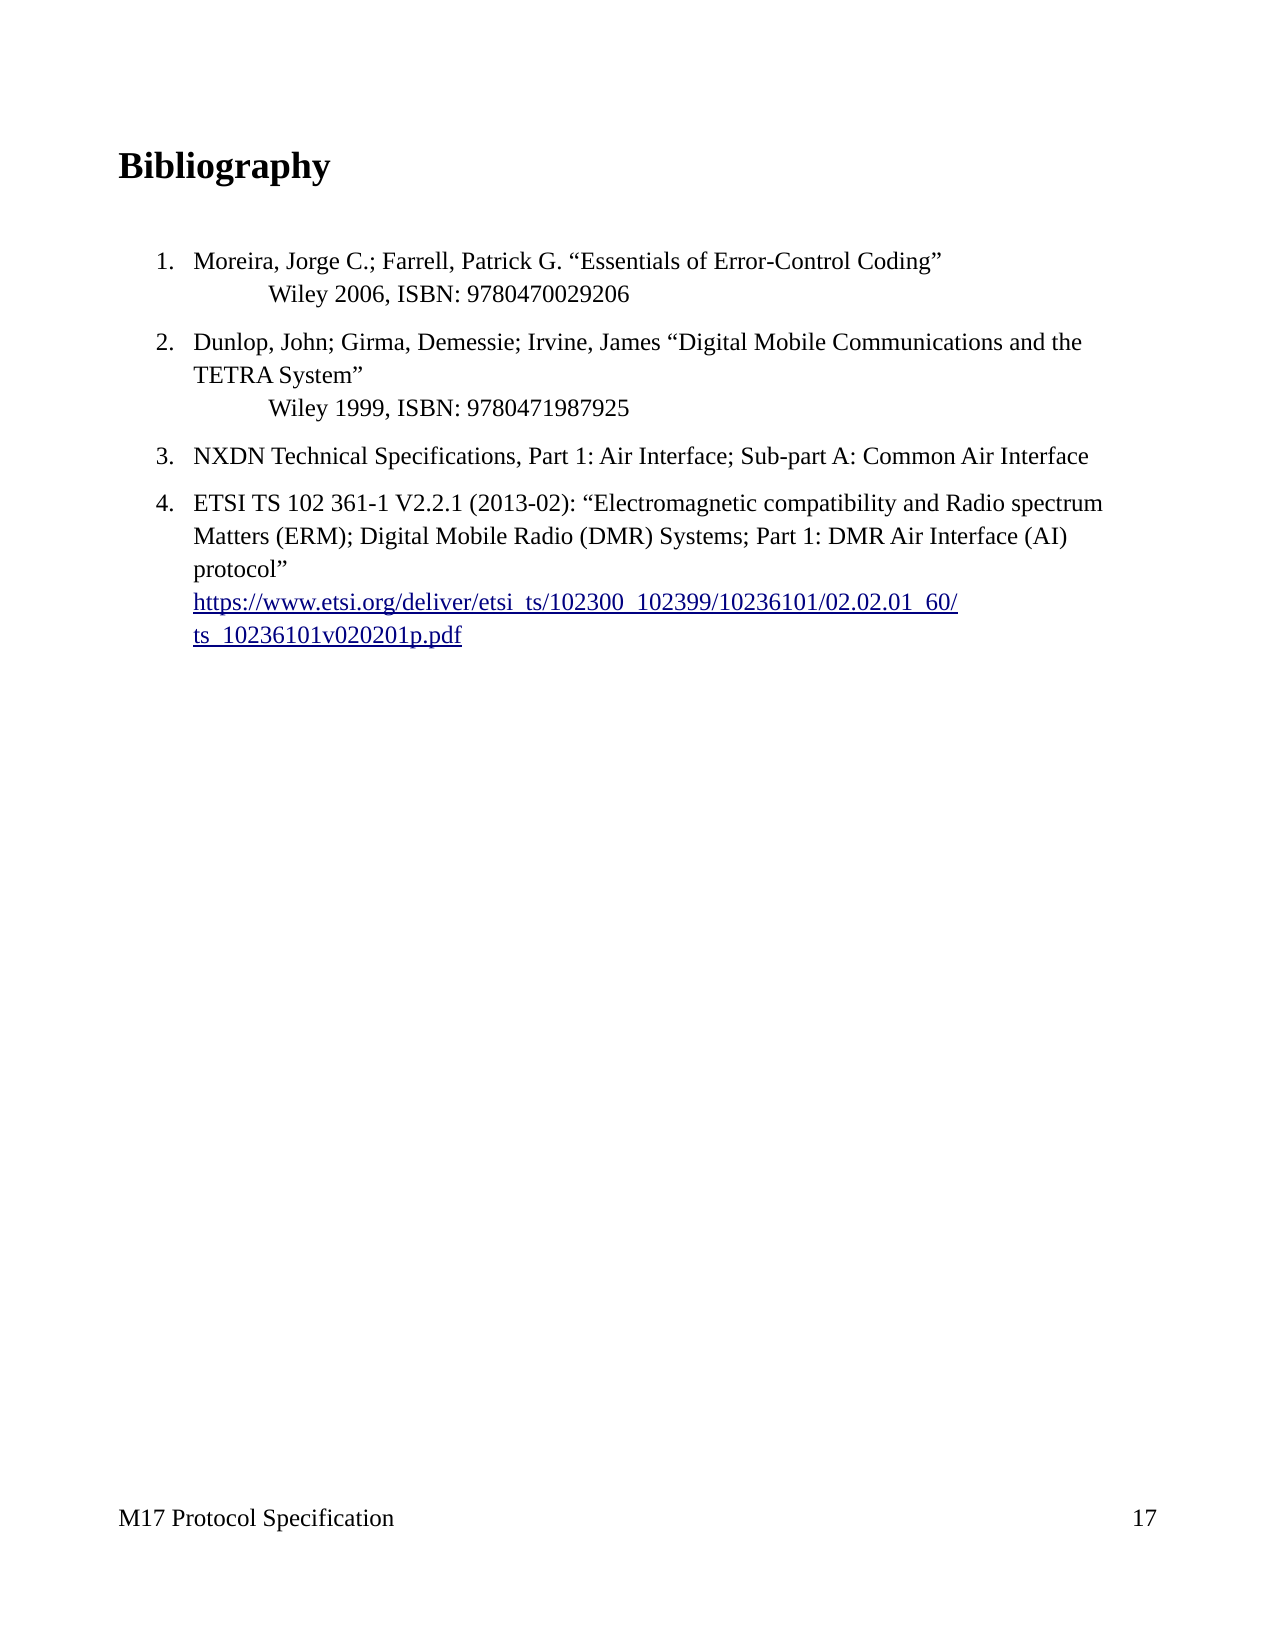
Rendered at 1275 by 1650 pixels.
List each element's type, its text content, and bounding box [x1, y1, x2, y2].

list NXDN Technical Specifications, Part 1: Air Interface; Sub-part A: Common Air Interface [156, 441, 1157, 469]
list Dunlop, John; Girma, Demessie; Irvine, James “Digital Mobile Communications and the TETRA System” Wiley 1999, ISBN: 9780471987925 [156, 327, 1157, 422]
list ETSI TS 102 361-1 V2.2.1 (2013-02): “Electromagnetic compatibility and Radio spectrum Matters (ERM); Digital Mobile Radio (DMR) Systems; Part 1: DMR Air Interface (AI) protocol” https://www.etsi.org/deliver/etsi_ts/102300_102399/10236101/02.02.01_60/ts_10236101v020201p.pdf [156, 488, 1157, 649]
list Moreira, Jorge C.; Farrell, Patrick G. “Essentials of Error‐Control Coding” Wiley 2006, ISBN: 9780470029206 [156, 246, 1157, 308]
subtitle Bibliography [118, 143, 1157, 187]
